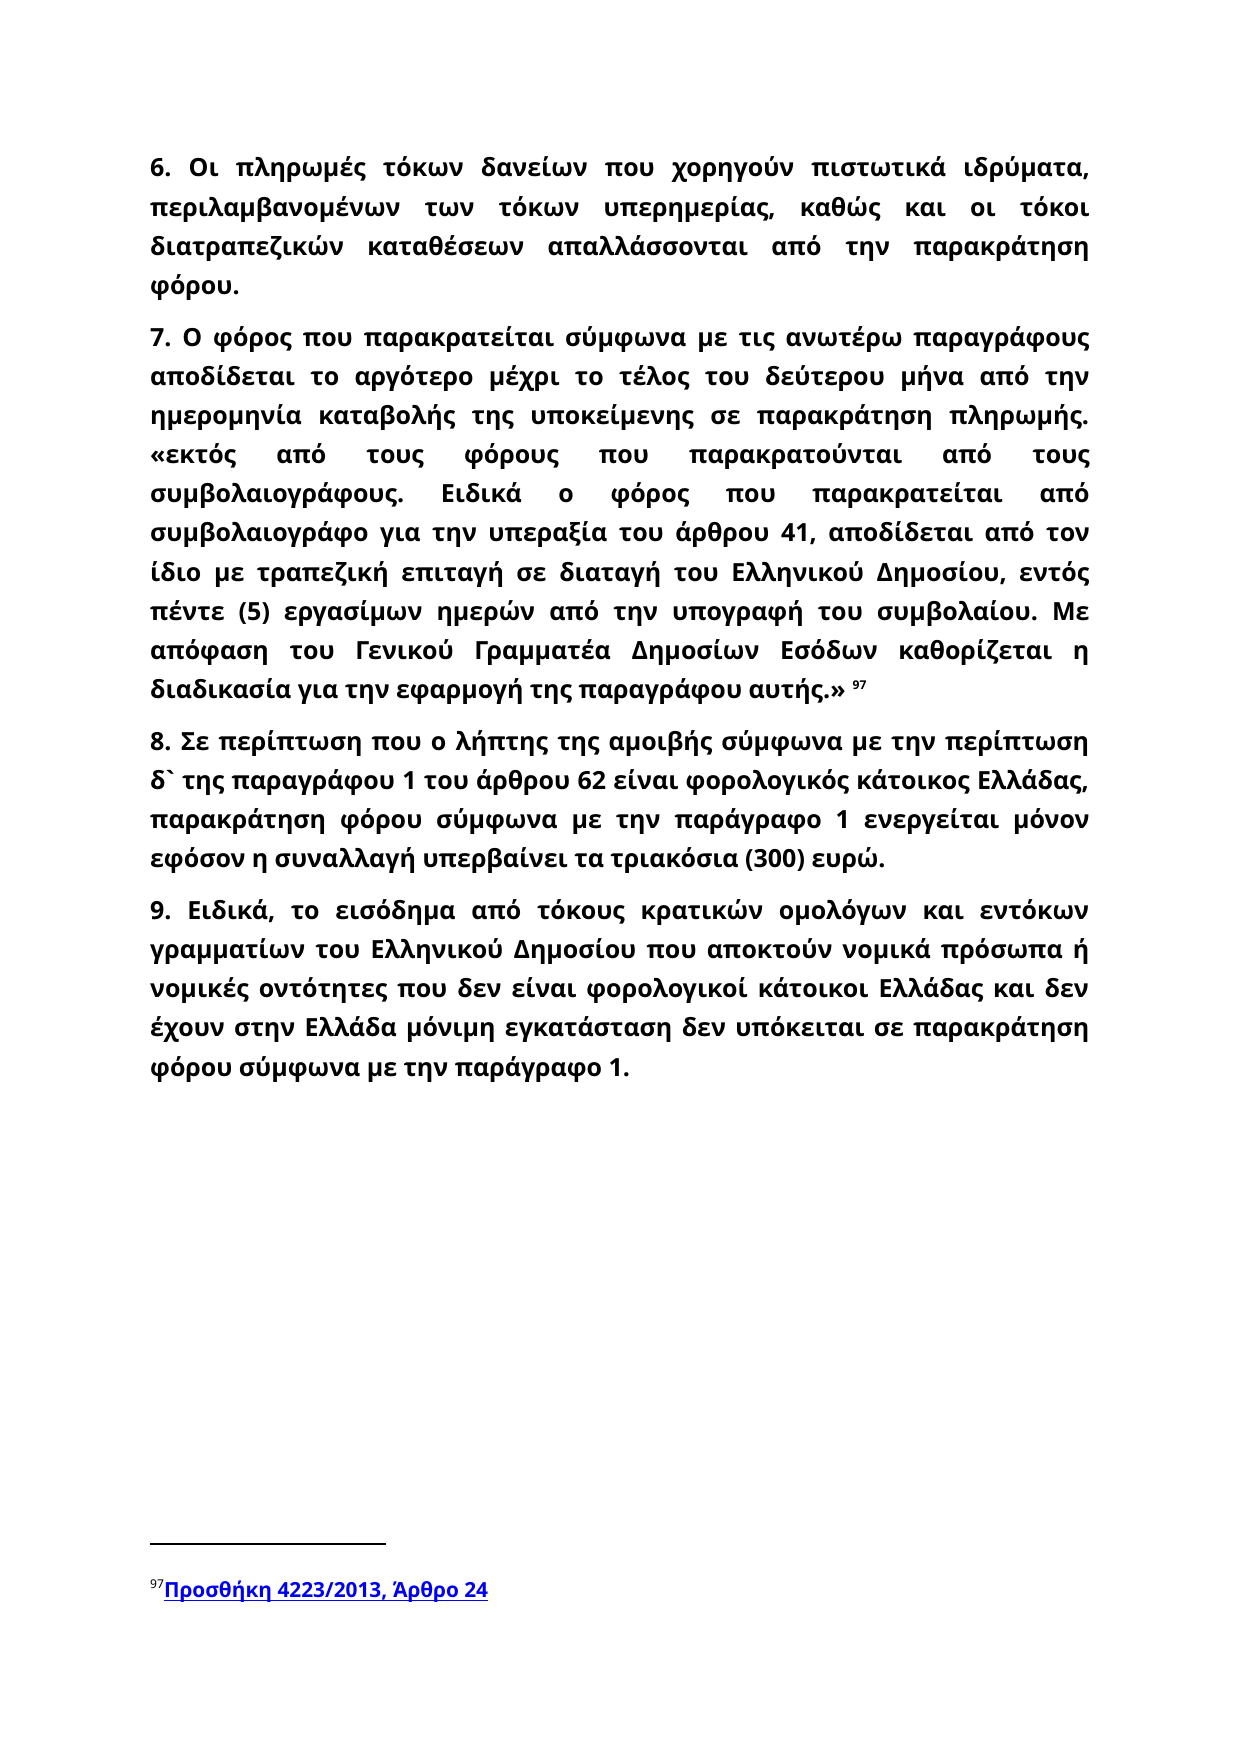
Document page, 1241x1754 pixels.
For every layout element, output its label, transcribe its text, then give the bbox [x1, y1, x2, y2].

text 6. Οι πληρωμές τόκων δανείων που χορηγούν πιστωτικά ιδρύματα, περιλαμβανομένων των τόκων υπερημερίας, καθώς και οι τόκοι διατραπεζικών καταθέσεων απαλλάσσονται από την παρακράτηση φόρου. [150, 150, 1090, 302]
text 9. Ειδικά, το εισόδημα από τόκους κρατικών ομολόγων και εντόκων γραμματίων του Ελληνικού Δημοσίου που αποκτούν νομικά πρόσωπα ή νομικές οντότητες που δεν είναι φορολογικοί κάτοικοι Ελλάδας και δεν έχουν στην Ελλάδα μόνιμη εγκατάσταση δεν υπόκειται σε παρακράτηση φόρου σύμφωνα με την παράγραφο 1. [150, 892, 1090, 1083]
text Προσθήκη 4223/2013, Άρθρο 24 [150, 1576, 1090, 1604]
text 7. Ο φόρος που παρακρατείται σύμφωνα με τις ανωτέρω παραγράφους αποδίδεται το αργότερο μέχρι το τέλος του δεύτερου μήνα από την ημερομηνία καταβολής της υποκείμενης σε παρακράτηση πληρωμής. «εκτός από τους φόρους που παρακρατούνται από τους συμβολαιογράφους. Ειδικά ο φόρος που παρακρατείται από συμβολαιογράφο για την υπεραξία του άρθρου 41, αποδίδεται από τον ίδιο με τραπεζική επιταγή σε διαταγή του Ελληνικού Δημοσίου, εντός πέντε (5) εργασίμων ημερών από την υπογραφή του συμβολαίου. Με απόφαση του Γενικού Γραμματέα Δημοσίων Εσόδων καθορίζεται η διαδικασία για την εφαρμογή της παραγράφου αυτής.» [150, 319, 1090, 706]
text 8. Σε περίπτωση που ο λήπτης της αμοιβής σύμφωνα με την περίπτωση δ` της παραγράφου 1 του άρθρου 62 είναι φορολογικός κάτοικος Ελλάδας, παρακράτηση φόρου σύμφωνα με την παράγραφο 1 ενεργείται μόνον εφόσον η συναλλαγή υπερβαίνει τα τριακόσια (300) ευρώ. [150, 723, 1090, 875]
